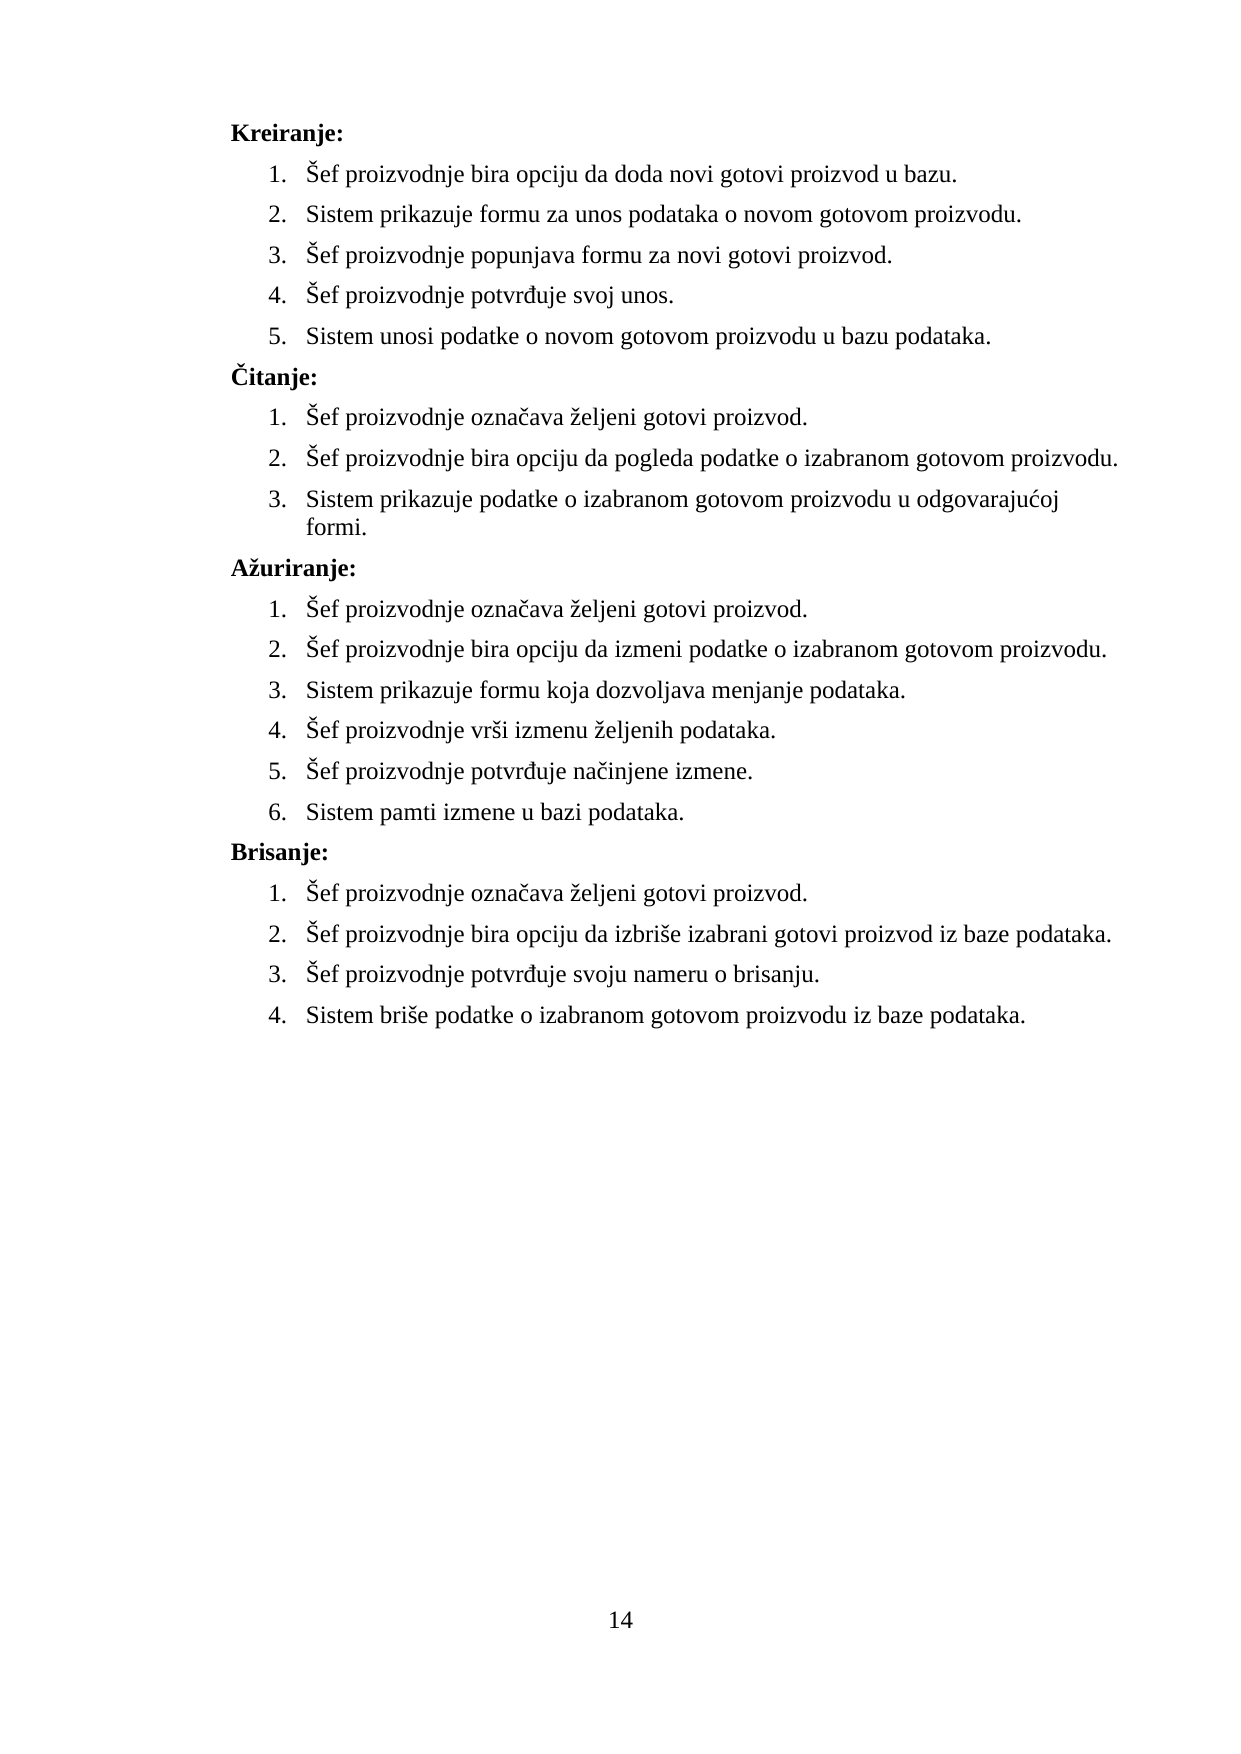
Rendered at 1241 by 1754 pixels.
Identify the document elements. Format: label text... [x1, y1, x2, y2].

list Sistem prikazuje formu koja dozvoljava menjanje podataka. [268, 675, 1122, 704]
list Šef proizvodnje označava željeni gotovi proizvod. [268, 402, 1122, 431]
list Šef proizvodnje bira opciju da pogleda podatke o izabranom gotovom proizvodu. [268, 443, 1122, 472]
list Sistem briše podatke o izabranom gotovom proizvodu iz baze podataka. [268, 1000, 1122, 1029]
list Šef proizvodnje potvrđuje svoj unos. [268, 281, 1122, 309]
list Šef proizvodnje popunjava formu za novi gotovi proizvod. [268, 240, 1122, 269]
list Kreiranje: [231, 118, 1122, 147]
list Šef proizvodnje potvrđuje načinjene izmene. [268, 756, 1122, 785]
list Šef proizvodnje bira opciju da doda novi gotovi proizvod u bazu. [268, 159, 1122, 187]
list Šef proizvodnje označava željeni gotovi proizvod. [268, 878, 1122, 907]
list Sistem pamti izmene u bazi podataka. [268, 797, 1122, 826]
list Ažuriranje: [231, 553, 1122, 582]
list Šef proizvodnje označava željeni gotovi proizvod. [268, 594, 1122, 622]
list Brisanje: [231, 837, 1122, 866]
list Šef proizvodnje vrši izmenu željenih podataka. [268, 716, 1122, 744]
list Sistem prikazuje podatke o izabranom gotovom proizvodu u odgovarajućoj formi. [268, 484, 1122, 541]
list Sistem prikazuje formu za unos podataka o novom gotovom proizvodu. [268, 199, 1122, 228]
list Šef proizvodnje bira opciju da izbriše izabrani gotovi proizvod iz baze podataka. [268, 919, 1122, 947]
list Šef proizvodnje potvrđuje svoju nameru o brisanju. [268, 959, 1122, 988]
list Čitanje: [231, 362, 1122, 391]
list Šef proizvodnje bira opciju da izmeni podatke o izabranom gotovom proizvodu. [268, 634, 1122, 663]
list Sistem unosi podatke o novom gotovom proizvodu u bazu podataka. [268, 321, 1122, 350]
